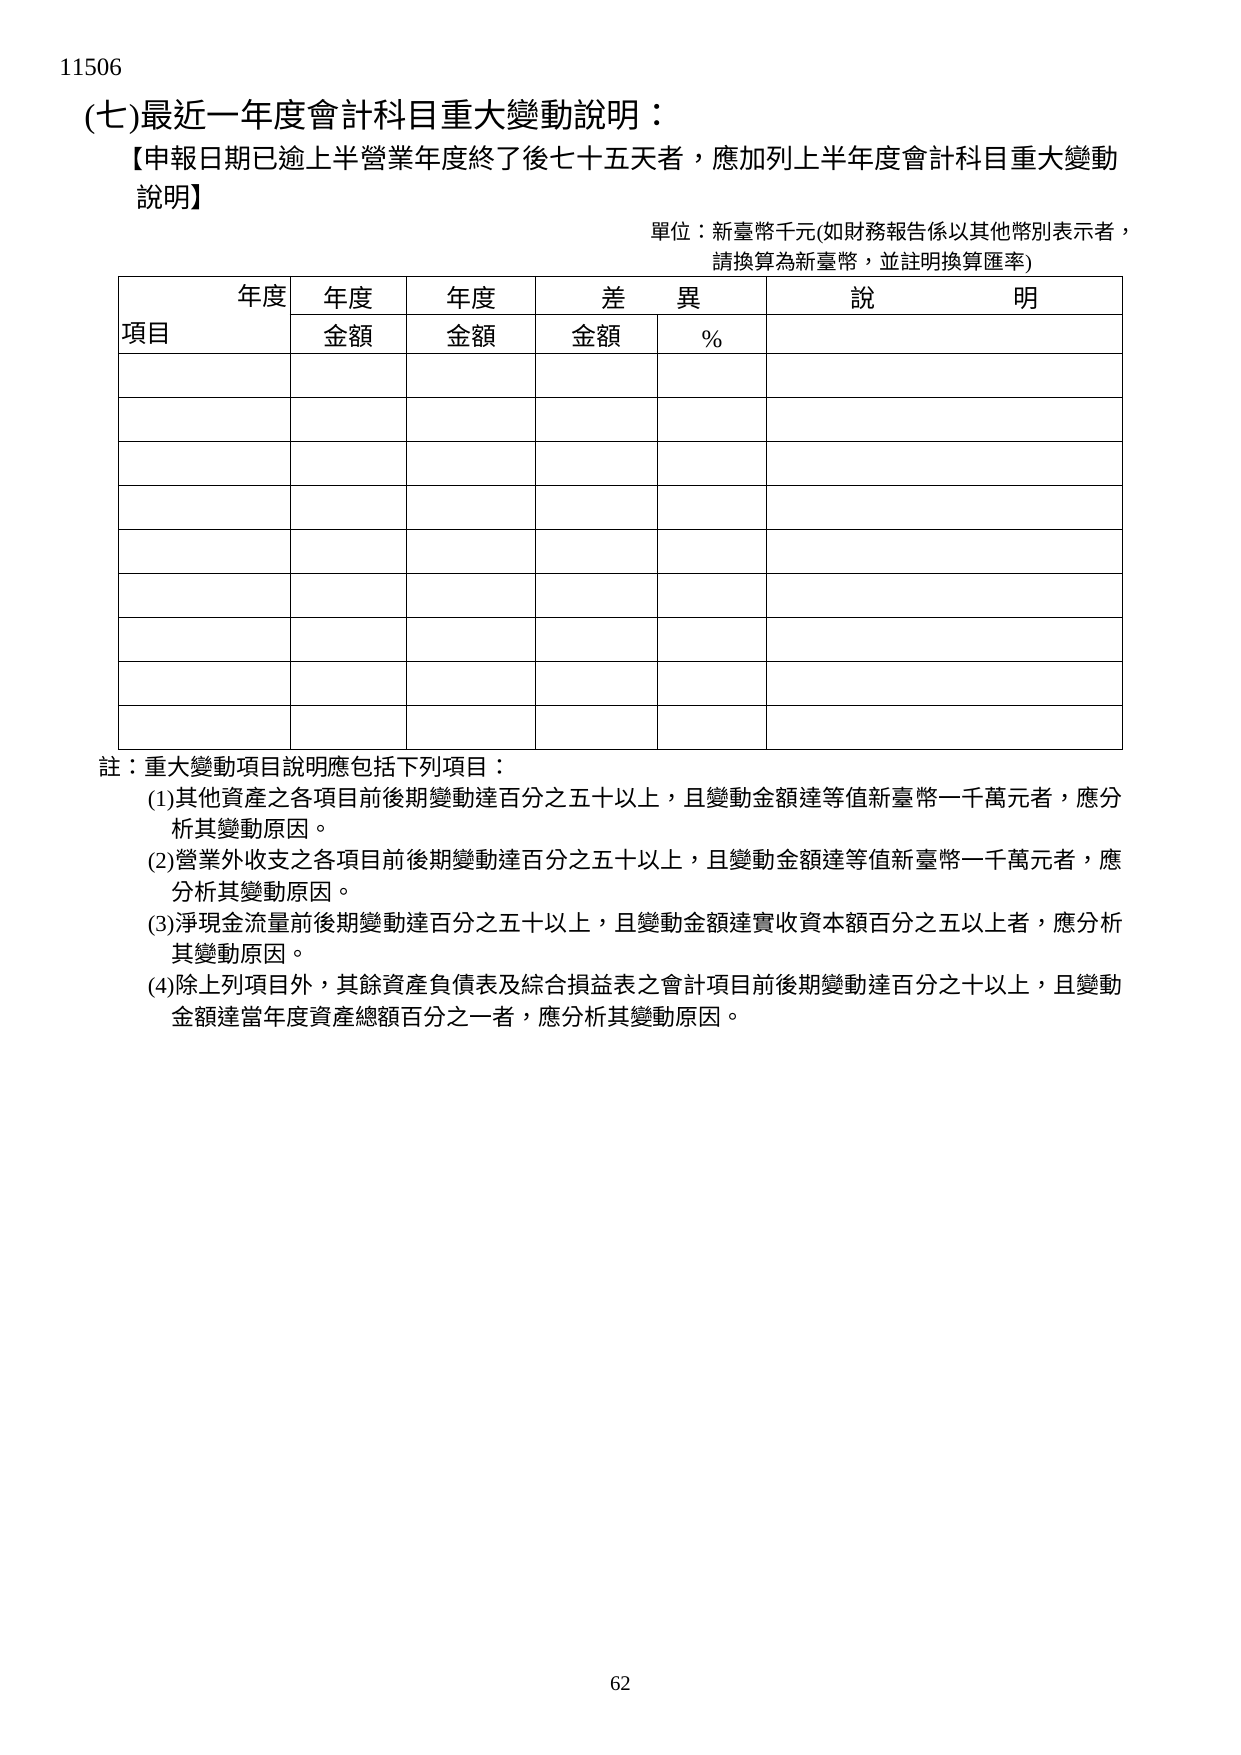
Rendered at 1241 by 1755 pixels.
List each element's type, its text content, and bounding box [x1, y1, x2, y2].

table_cell [658, 662, 766, 705]
table_cell [767, 706, 1122, 749]
table_cell 金額 [407, 315, 535, 353]
table_cell [658, 398, 766, 441]
table_cell [767, 398, 1122, 441]
table_cell [536, 442, 657, 485]
table_header 差 異 [536, 277, 766, 314]
table_cell [407, 574, 535, 617]
text 請換算為新臺幣，並註明換算匯率) [650, 246, 1240, 276]
table_cell [767, 354, 1122, 397]
text 單位：新臺幣千元(如財務報告係以其他幣別表示者， [650, 215, 1240, 246]
table_cell 金額 [291, 315, 406, 353]
table_cell [767, 442, 1122, 485]
table_cell % [658, 315, 766, 353]
table_cell [291, 662, 406, 705]
table_cell [291, 574, 406, 617]
text (七)最近一年度會計科目重大變動說明： [84, 88, 1181, 137]
text 註：重大變動項目說明應包括下列項目： [98, 750, 1123, 781]
table_cell [767, 662, 1122, 705]
text (4)除上列項目外，其餘資產負債表及綜合損益表之會計項目前後期變動達百分之十以上，且變動金額達當年度資產總額百分之一者，應分析其變動原因。 [148, 969, 1123, 1031]
table_cell [407, 398, 535, 441]
table_cell [119, 442, 290, 485]
table_cell 金額 [536, 315, 657, 353]
table_cell [407, 530, 535, 573]
table_cell [119, 618, 290, 661]
table_cell [536, 530, 657, 573]
table_header 年度 [291, 277, 406, 314]
text 【申報日期已逾上半營業年度終了後七十五天者，應加列上半年度會計科目重大變動說明】 [118, 137, 1131, 215]
table_cell [291, 486, 406, 529]
table_cell [407, 354, 535, 397]
table_cell [536, 574, 657, 617]
table_cell [536, 662, 657, 705]
table_header 年度 [407, 277, 535, 314]
table_cell [658, 486, 766, 529]
text (3)淨現金流量前後期變動達百分之五十以上，且變動金額達實收資本額百分之五以上者，應分析其變動原因。 [148, 906, 1123, 969]
table_cell [407, 442, 535, 485]
table_cell [658, 618, 766, 661]
table_cell [767, 574, 1122, 617]
table_cell [119, 398, 290, 441]
table_cell [767, 315, 1122, 353]
table_cell [291, 442, 406, 485]
table_cell [658, 530, 766, 573]
table_cell [767, 618, 1122, 661]
table_cell [291, 354, 406, 397]
table_cell [119, 706, 290, 749]
table_cell [119, 530, 290, 573]
table_cell [536, 618, 657, 661]
text (2)營業外收支之各項目前後期變動達百分之五十以上，且變動金額達等值新臺幣一千萬元者，應分析其變動原因。 [148, 844, 1123, 906]
table_cell [291, 530, 406, 573]
text (1)其他資產之各項目前後期變動達百分之五十以上，且變動金額達等值新臺幣一千萬元者，應分析其變動原因。 [148, 781, 1123, 844]
table_cell [536, 398, 657, 441]
table_cell [658, 574, 766, 617]
table_cell [119, 354, 290, 397]
table_cell [536, 486, 657, 529]
table_cell [119, 662, 290, 705]
table_cell [291, 398, 406, 441]
table_cell [767, 486, 1122, 529]
table_cell [119, 486, 290, 529]
table_header 年度 項目 [119, 277, 290, 353]
table_cell [407, 662, 535, 705]
table_cell [658, 354, 766, 397]
table_cell [407, 706, 535, 749]
table_cell [767, 530, 1122, 573]
table_cell [536, 706, 657, 749]
table_cell [536, 354, 657, 397]
table_cell [658, 442, 766, 485]
table_cell [291, 706, 406, 749]
table_cell [407, 486, 535, 529]
table_cell [407, 618, 535, 661]
table_header 說 明 [767, 277, 1122, 314]
table_cell [658, 706, 766, 749]
table_cell [291, 618, 406, 661]
table_cell [119, 574, 290, 617]
